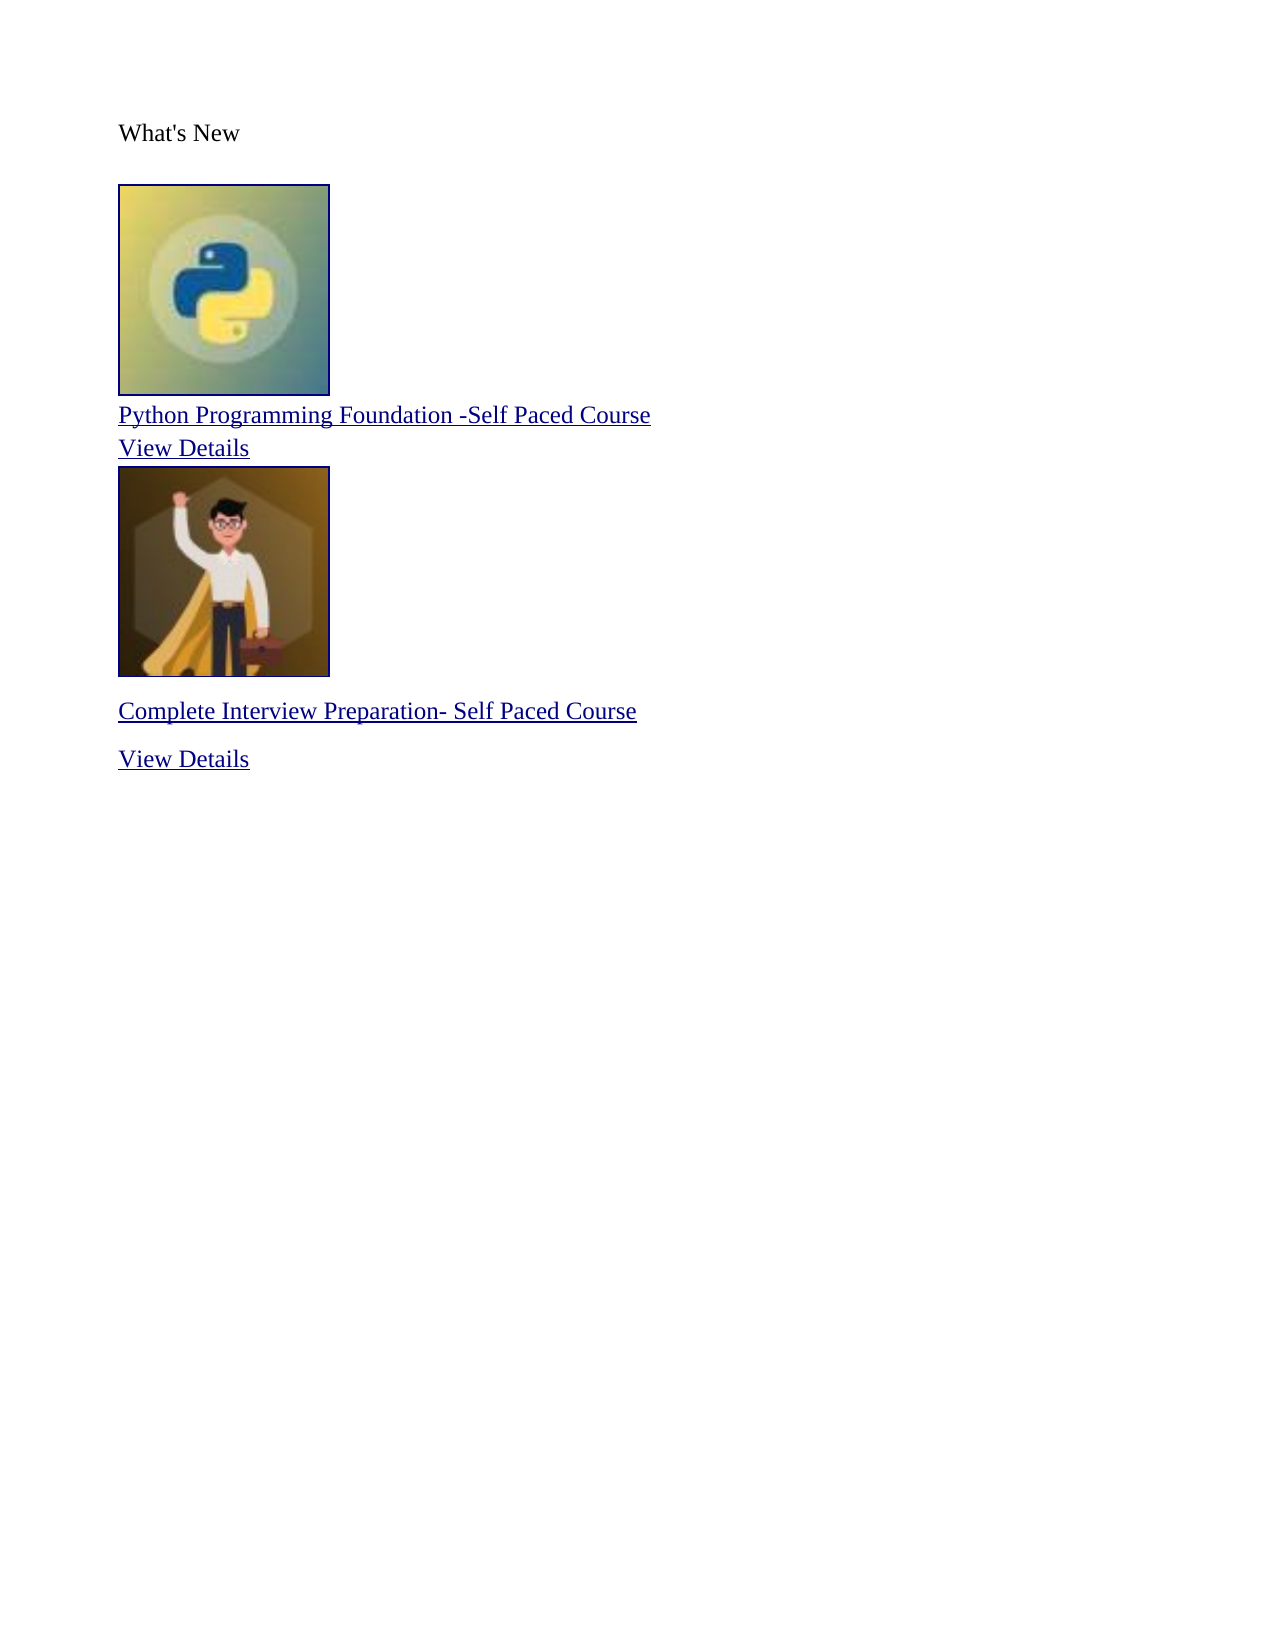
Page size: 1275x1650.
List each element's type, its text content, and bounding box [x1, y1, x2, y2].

text View Details [118, 433, 1157, 462]
text Complete Interview Preparation- Self Paced Course [118, 696, 1157, 725]
picture [120, 468, 328, 676]
text AD [118, 1037, 1157, 1082]
text Python Programming Foundation -Self Paced Course [118, 400, 1157, 429]
text What's New [118, 118, 1157, 147]
text AD [118, 1118, 1157, 1164]
text View Details [118, 744, 1157, 773]
text AD [118, 889, 1157, 934]
picture [120, 186, 328, 394]
